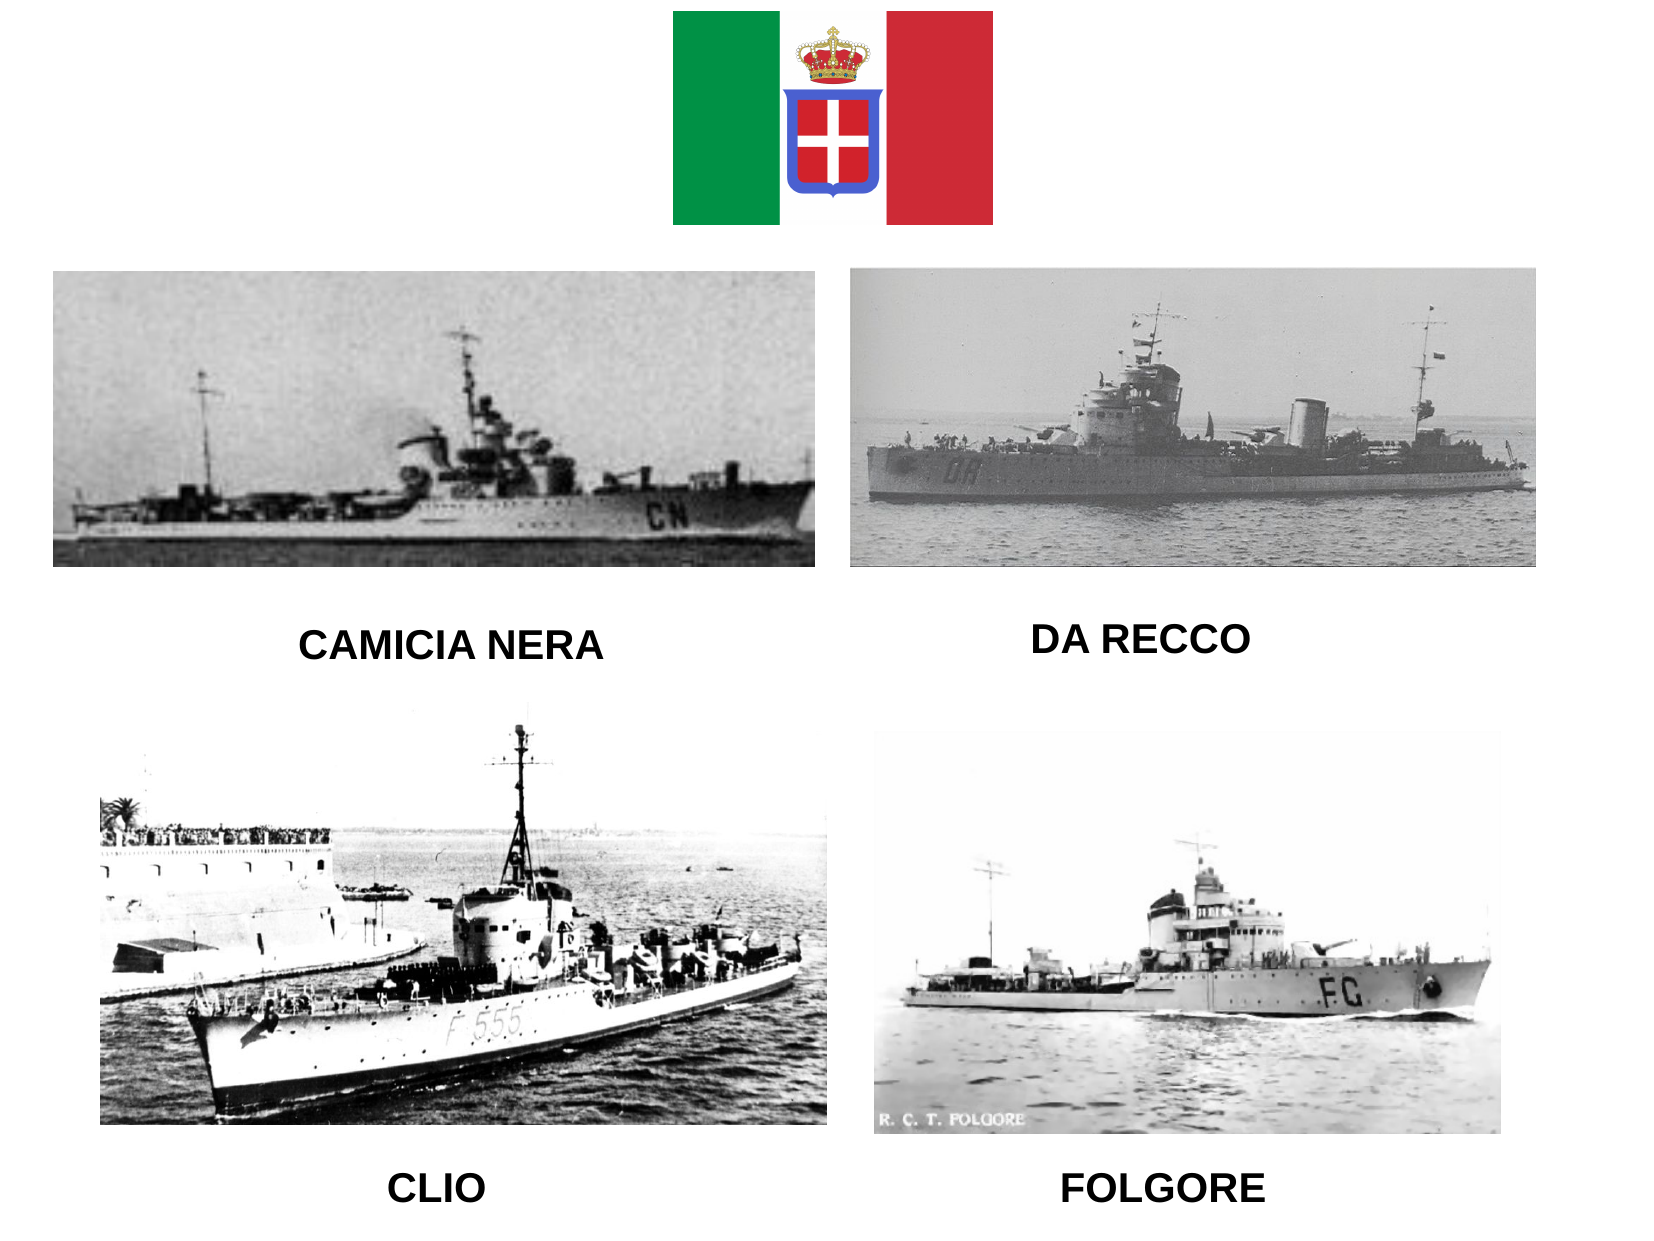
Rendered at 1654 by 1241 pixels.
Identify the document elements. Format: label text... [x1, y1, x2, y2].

text_box CLIO [372, 1157, 502, 1219]
text_box CAMICIA NERA [283, 614, 621, 676]
picture [673, 11, 993, 225]
picture [100, 702, 827, 1125]
picture [874, 731, 1501, 1134]
picture [850, 267, 1536, 567]
picture [53, 271, 815, 567]
text_box DA RECCO [1015, 608, 1267, 670]
text_box FOLGORE [1045, 1157, 1282, 1219]
